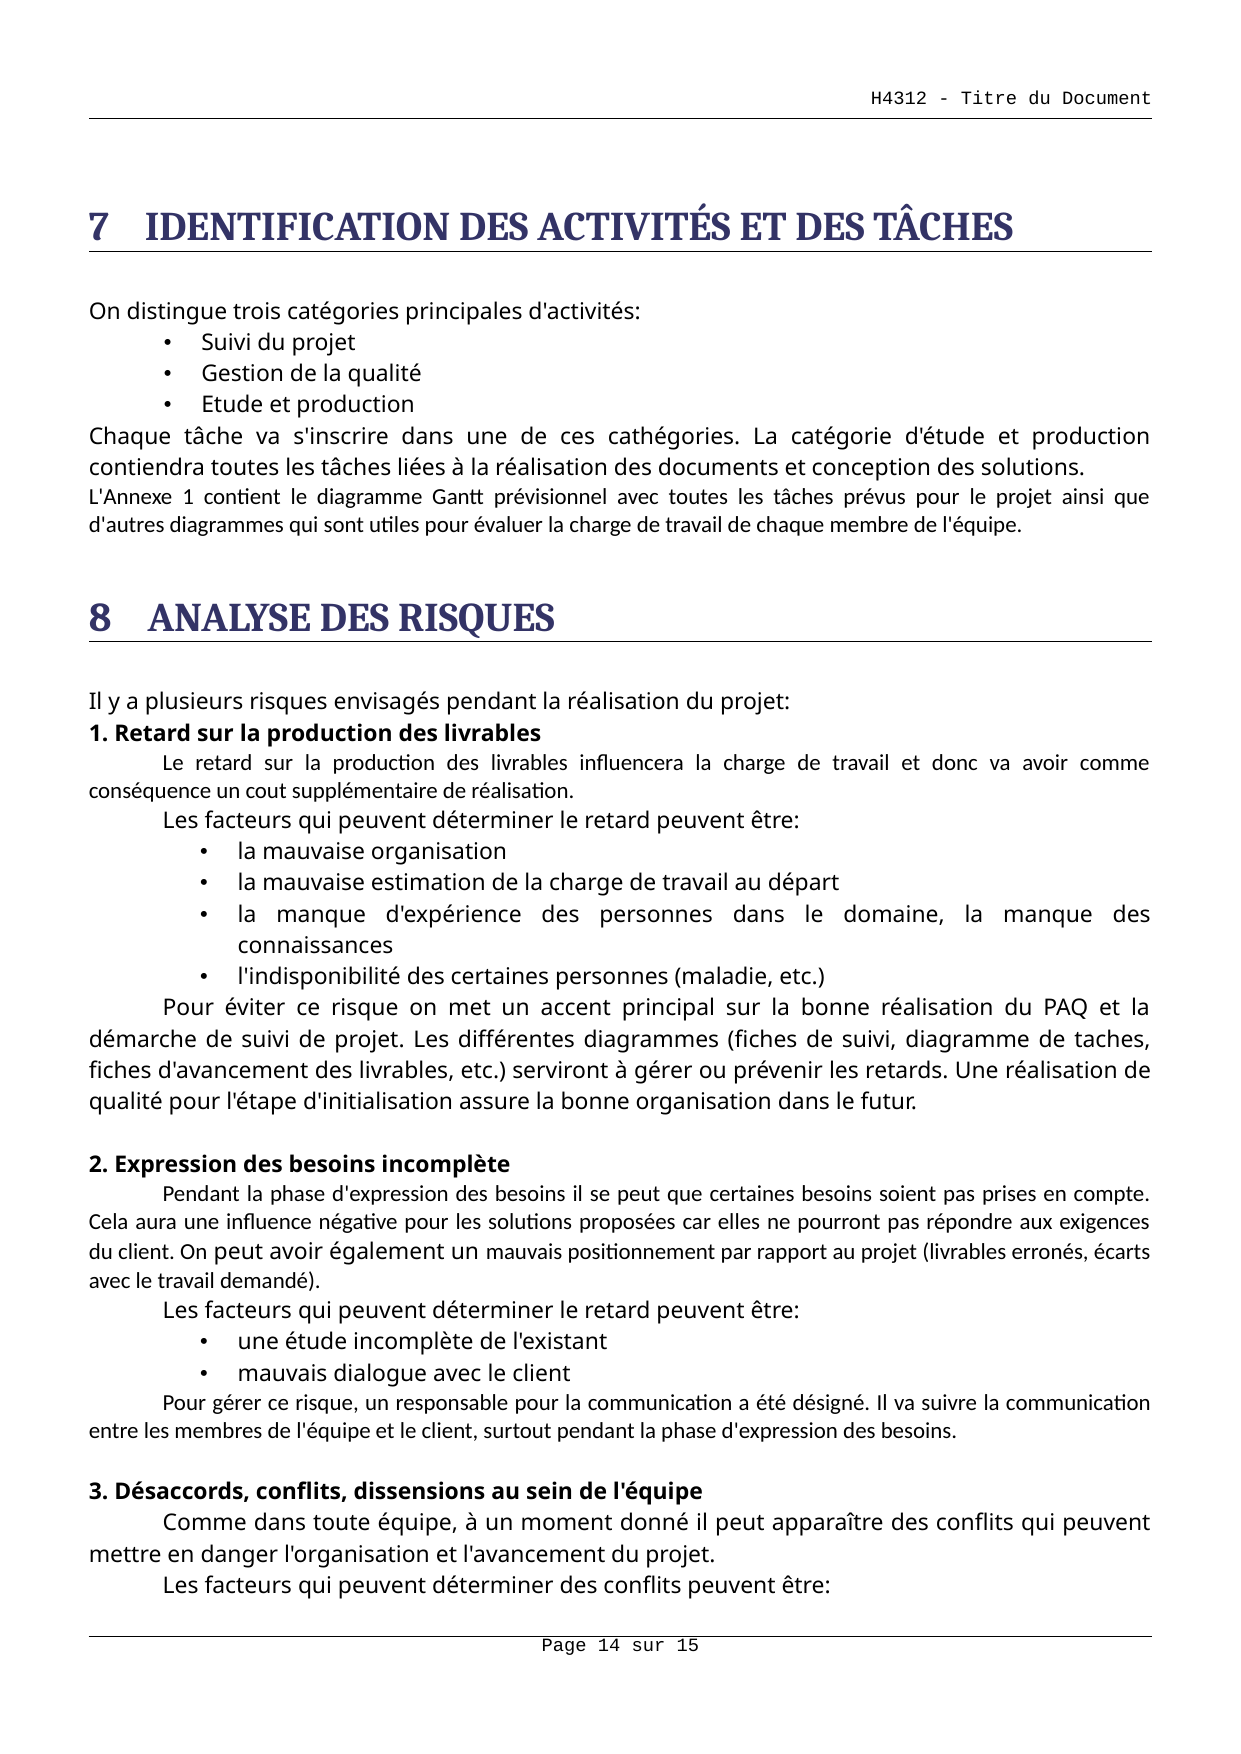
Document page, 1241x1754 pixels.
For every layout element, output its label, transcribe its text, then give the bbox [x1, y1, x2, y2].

text Pour éviter ce risque on met un accent principal sur la bonne réalisation du PAQ et la démarche de suivi de projet. Les différentes diagrammes (fiches de suivi, diagramme de taches, fiches d'avancement des livrables, etc.) serviront à gérer ou prévenir les retards. Une réalisation de qualité pour l'étape d'initialisation assure la bonne organisation dans le futur. [88, 991, 1152, 1116]
list la mauvaise estimation de la charge de travail au départ [200, 866, 1152, 897]
text Pendant la phase d'expression des besoins il se peut que certaines besoins soient pas prises en compte. Cela aura une influence négative pour les solutions proposées car elles ne pourront pas répondre aux exigences du client. On peut avoir également un mauvais positionnement par rapport au projet (livrables erronés, écarts avec le travail demandé). [88, 1179, 1152, 1294]
text Pour gérer ce risque, un responsable pour la communication a été désigné. Il va suivre la communication entre les membres de l'équipe et le client, surtout pendant la phase d'expression des besoins. [88, 1388, 1152, 1444]
text L'Annexe 1 contient le diagramme Gantt prévisionnel avec toutes les tâches prévus pour le projet ainsi que d'autres diagrammes qui sont utiles pour évaluer la charge de travail de chaque membre de l'équipe. [88, 482, 1152, 538]
list Etude et production [163, 388, 1152, 419]
list une étude incomplète de l'existant [200, 1325, 1152, 1357]
text Il y a plusieurs risques envisagés pendant la réalisation du projet: [88, 685, 1152, 716]
text Comme dans toute équipe, à un moment donné il peut apparaître des conflits qui peuvent mettre en danger l'organisation et l'avancement du projet. [88, 1506, 1152, 1569]
text Le retard sur la production des livrables influencera la charge de travail et donc va avoir comme conséquence un cout supplémentaire de réalisation. [88, 748, 1152, 804]
list Suivi du projet [163, 326, 1152, 357]
list la mauvaise organisation [200, 835, 1152, 866]
text On distingue trois catégories principales d'activités: [88, 294, 1152, 326]
text 2. Expression des besoins incomplète [88, 1147, 1152, 1179]
subtitle Analyse des risques [88, 594, 1152, 641]
text Les facteurs qui peuvent déterminer des conflits peuvent être: [88, 1569, 1152, 1600]
list l'indisponibilité des certaines personnes (maladie, etc.) [200, 960, 1152, 991]
text 3. Désaccords, conflits, dissensions au sein de l'équipe [88, 1475, 1152, 1506]
list Gestion de la qualité [163, 357, 1152, 388]
list la manque d'expérience des personnes dans le domaine, la manque des connaissances [200, 897, 1152, 960]
text Les facteurs qui peuvent déterminer le retard peuvent être: [88, 804, 1152, 835]
subtitle Identification des activités et des tâches [88, 204, 1152, 251]
text 1. Retard sur la production des livrables [88, 716, 1152, 748]
text Les facteurs qui peuvent déterminer le retard peuvent être: [88, 1294, 1152, 1325]
text Chaque tâche va s'inscrire dans une de ces cathégories. La catégorie d'étude et production contiendra toutes les tâches liées à la réalisation des documents et conception des solutions. [88, 419, 1152, 482]
list mauvais dialogue avec le client [200, 1357, 1152, 1388]
